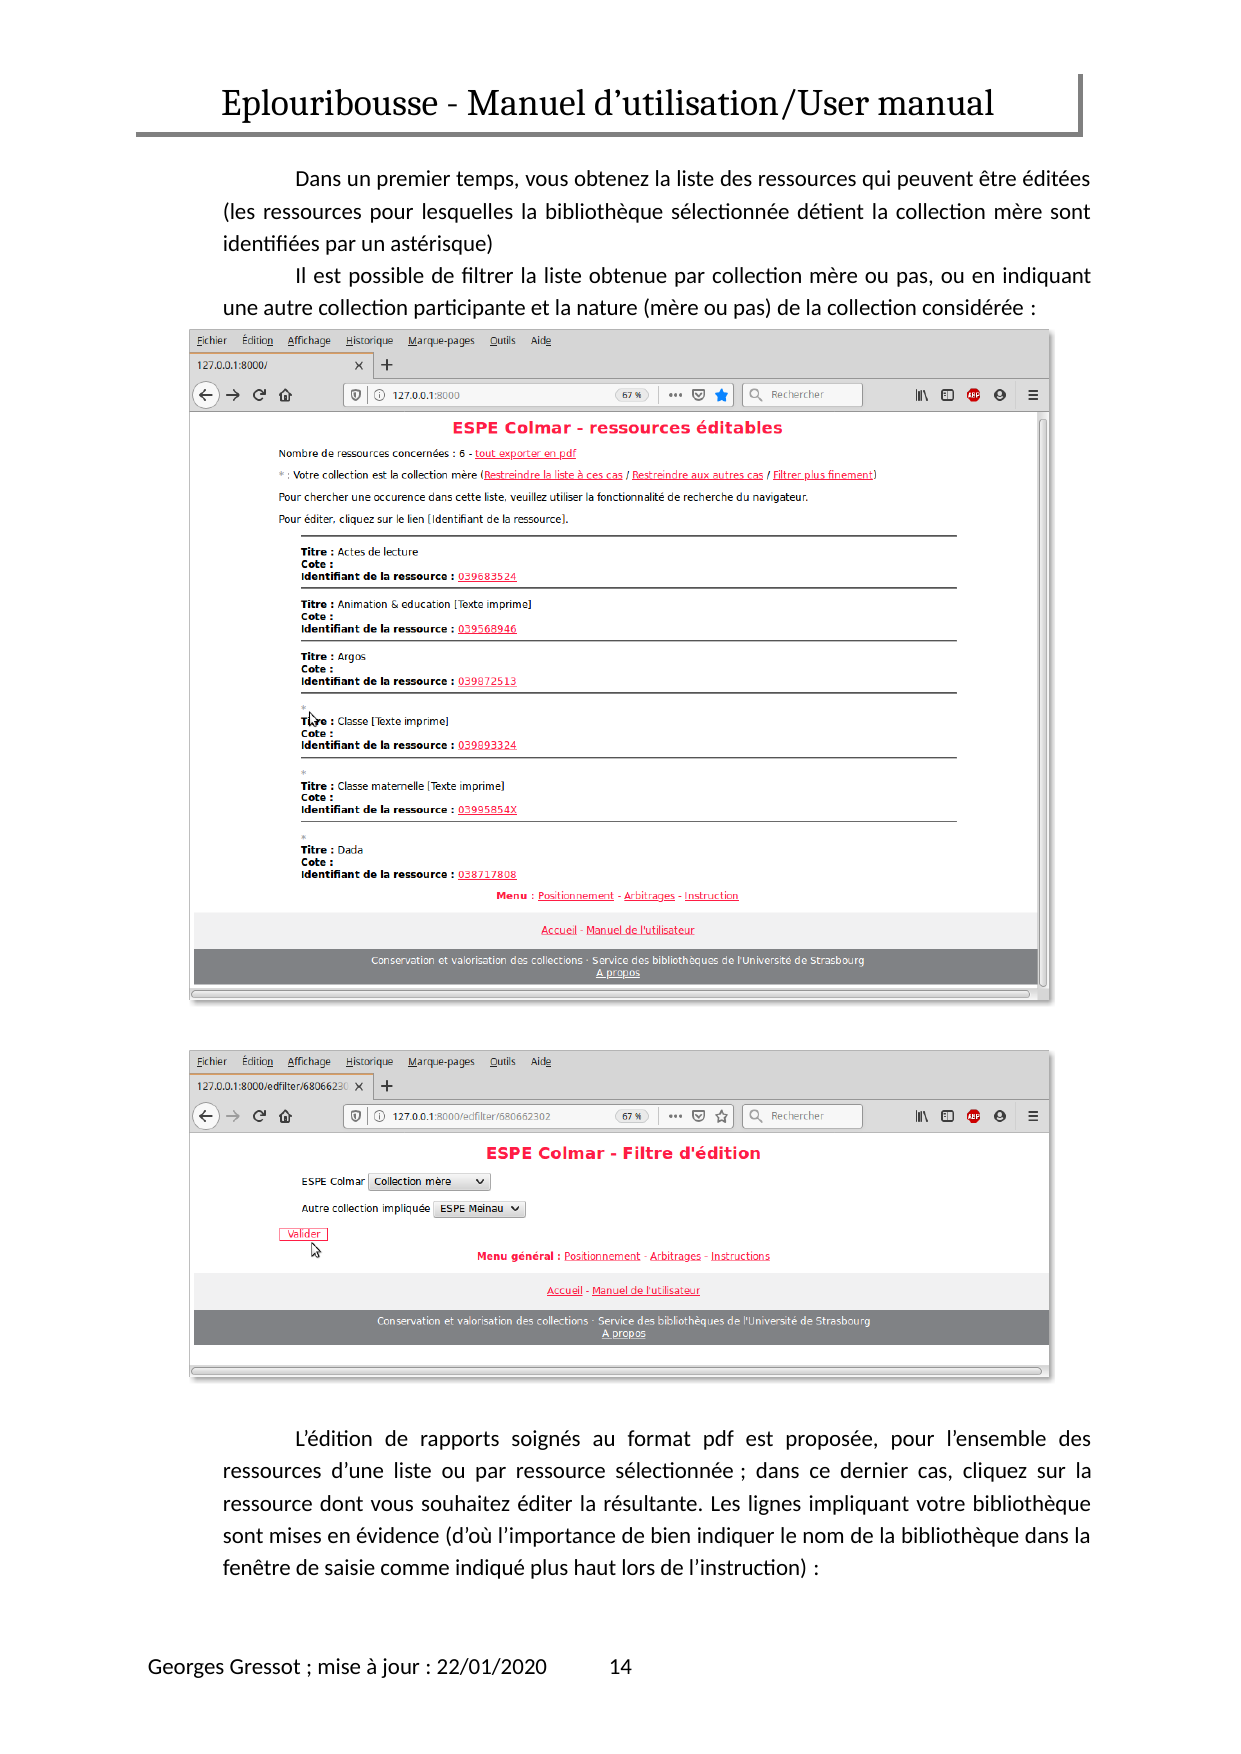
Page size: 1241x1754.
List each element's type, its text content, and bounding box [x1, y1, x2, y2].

list Il est possible de filtrer la liste obtenue par collection mère ou pas, ou en indiquant une autre collection participante et la nature (mère ou pas) de la collection considérée : [223, 261, 1093, 321]
list L’édition de rapports soignés au format pdf est proposée, pour l’ensemble des ressources d’une liste ou par ressource sélectionnée ; dans ce dernier cas, cliquez sur la ressource dont vous souhaitez éditer la résultante. Les lignes impliquant votre bibliothèque sont mises en évidence (d’où l’importance de bien indiquer le nom de la bibliothèque dans la fenêtre de saisie comme indiqué plus haut lors de l’instruction) : [223, 1424, 1093, 1581]
picture [185, 325, 1055, 1007]
picture [185, 1047, 1055, 1384]
list Dans un premier temps, vous obtenez la liste des ressources qui peuvent être éditées (les ressources pour lesquelles la bibliothèque sélectionnée détient la collection mère sont identifiées par un astérisque) [223, 164, 1093, 257]
